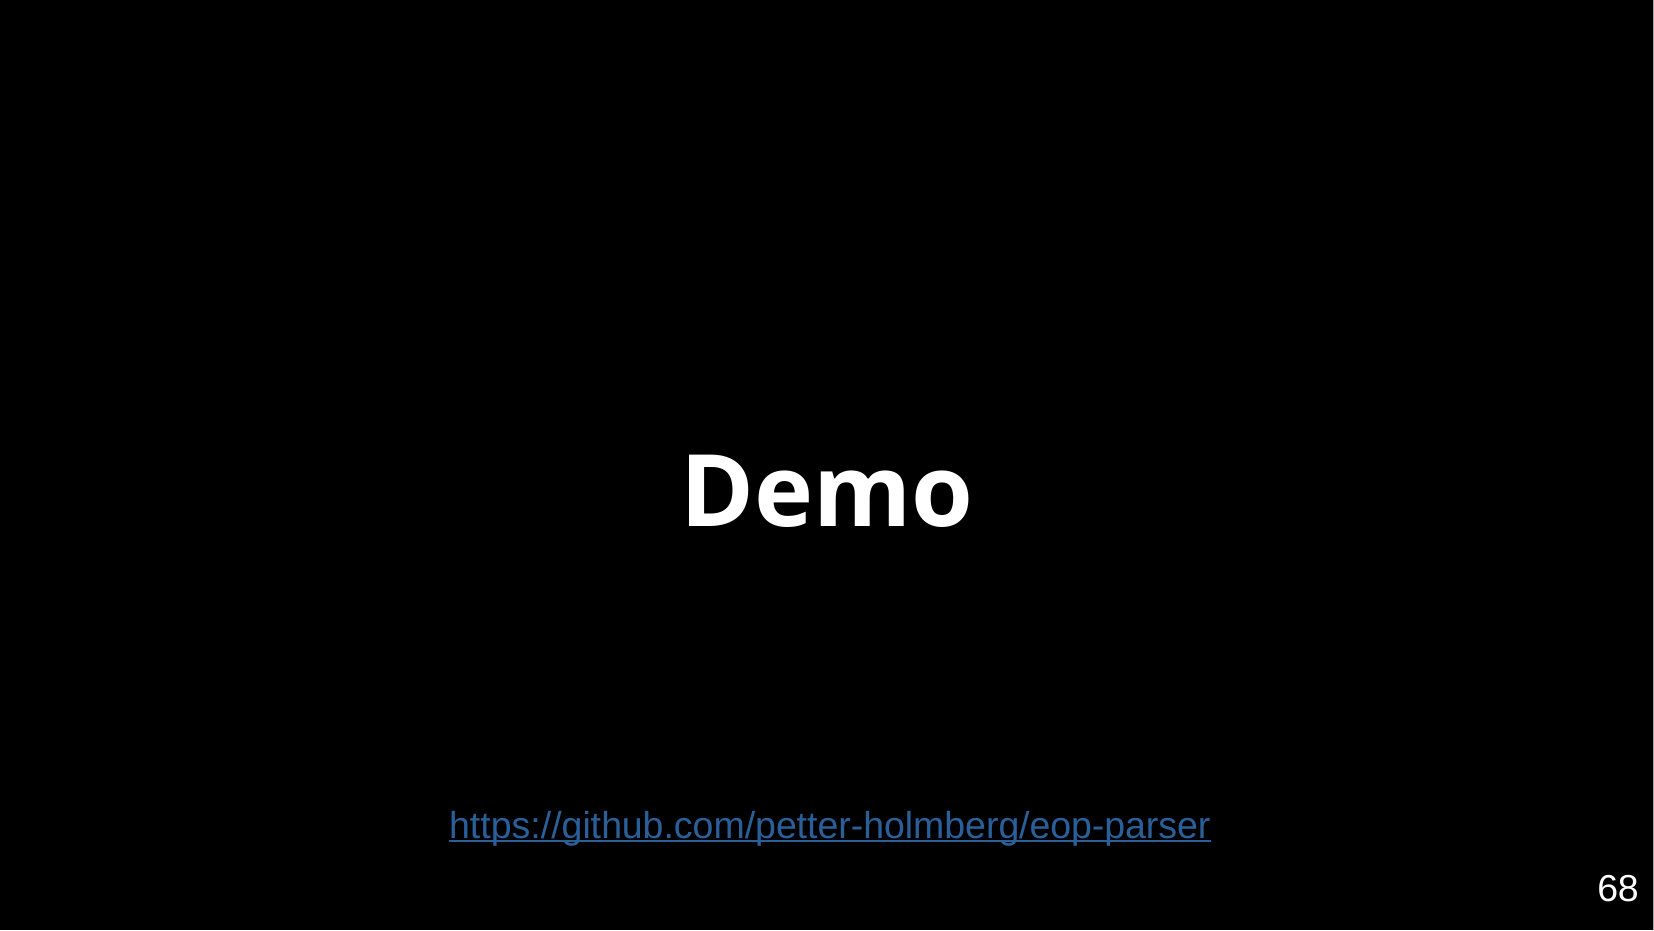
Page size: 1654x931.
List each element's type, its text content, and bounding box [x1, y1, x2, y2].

text_box https://github.com/petter-holmberg/eop-parser [407, 796, 1253, 854]
subtitle Demo [82, 217, 1571, 758]
text_box [1024, 860, 1654, 931]
